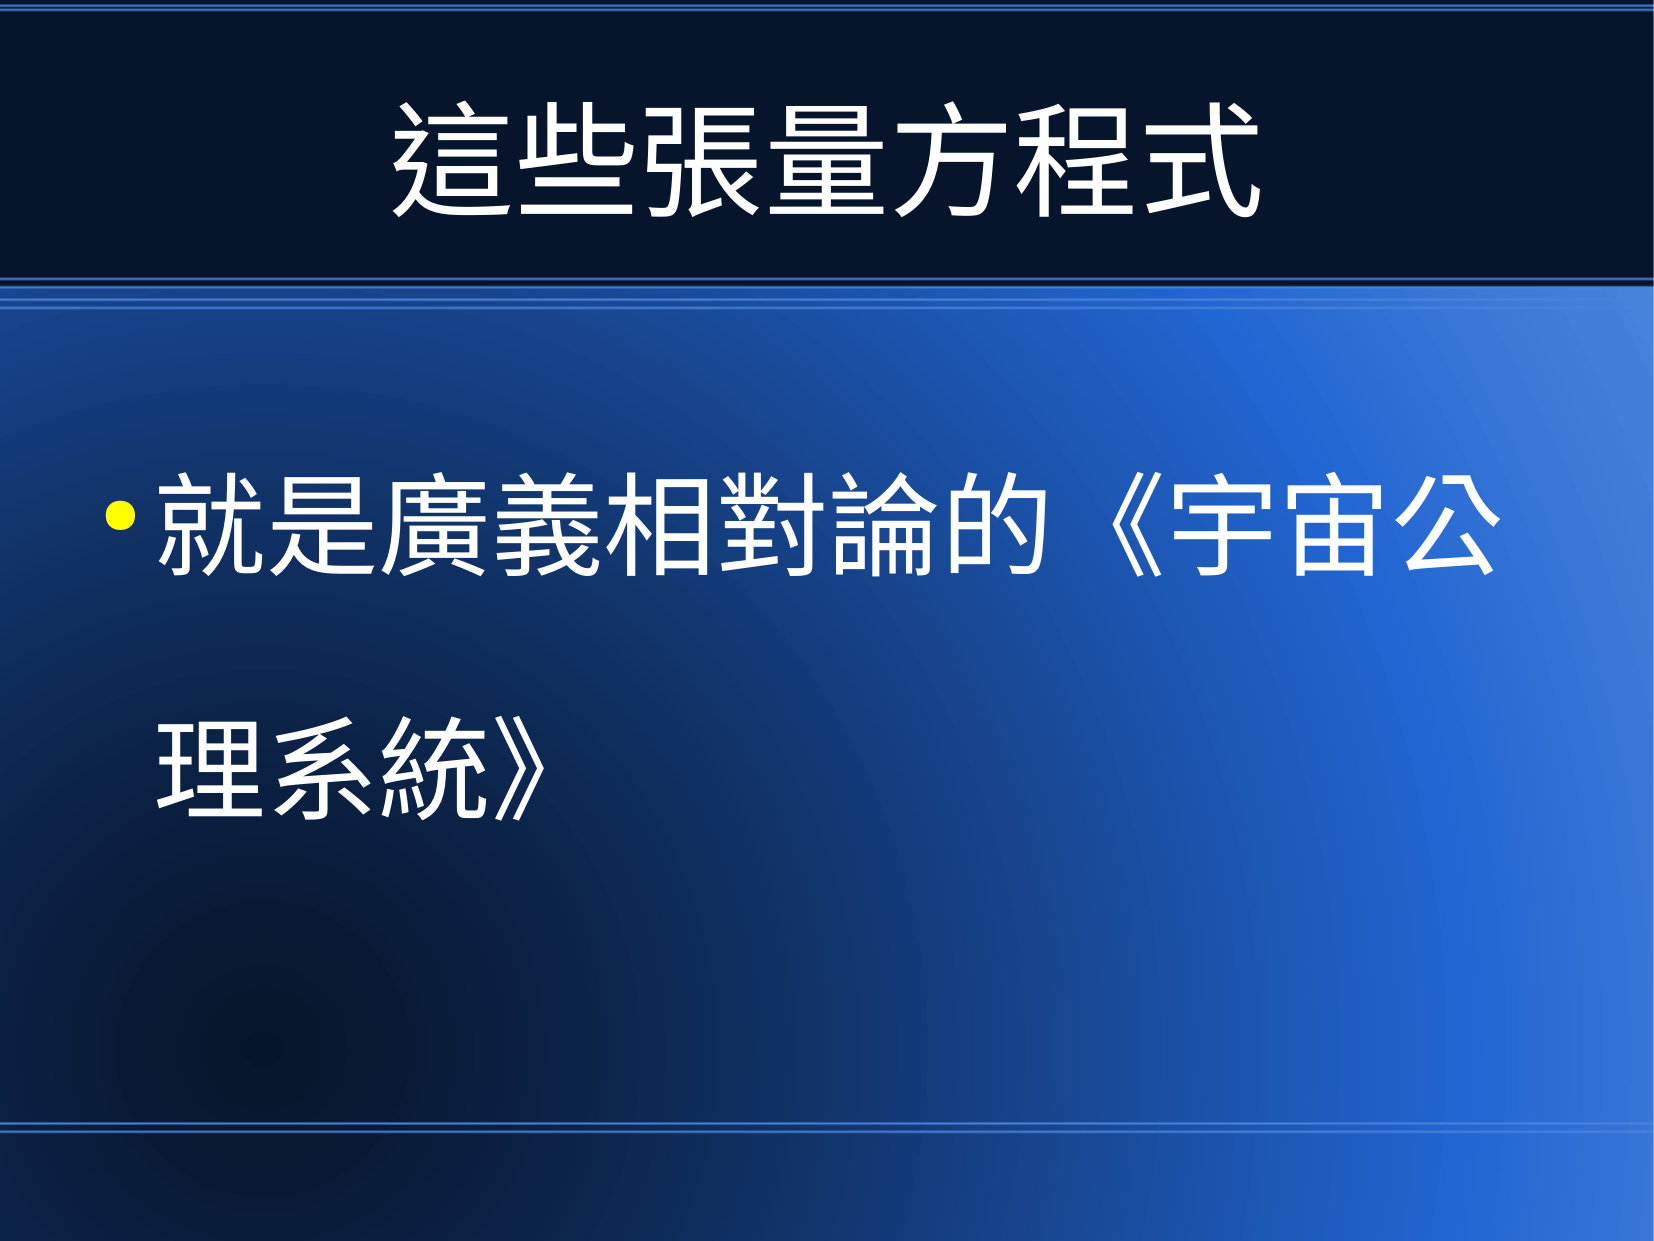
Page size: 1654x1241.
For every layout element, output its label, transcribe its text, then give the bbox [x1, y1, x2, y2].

title 這些張量方程式 [82, 49, 1571, 257]
list 就是廣義相對論的《宇宙公理系統》 [82, 355, 1571, 1241]
picture [0, 0, 1654, 1241]
